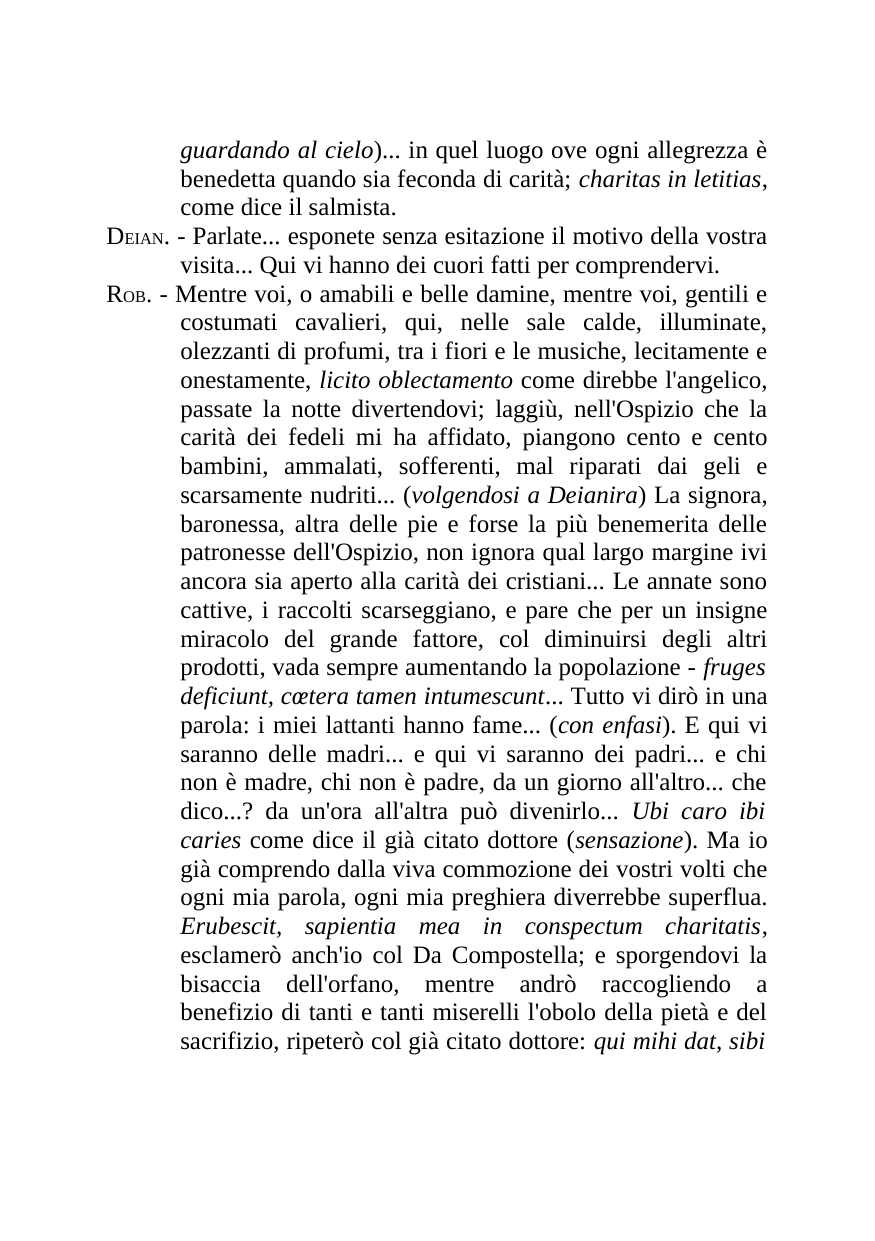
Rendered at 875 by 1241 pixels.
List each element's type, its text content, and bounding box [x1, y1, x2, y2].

text Rob. - Mentre voi, o amabili e belle damine, mentre voi, gentili e costumati cavalieri, qui, nelle sale calde, illuminate, olezzanti di profumi, tra i fiori e le musiche, lecitamente e onestamente, licito oblectamento come direbbe l'angelico, passate la notte divertendovi; laggiù, nell'Ospizio che la carità dei fedeli mi ha affidato, piangono cento e cento bambini, ammalati, sofferenti, mal riparati dai geli e scarsamente nudriti... (volgendosi a Deianira) La signora, baronessa, altra delle pie e forse la più benemerita delle patronesse dell'Ospizio, non ignora qual largo margine ivi ancora sia aperto alla carità dei cristiani... Le annate sono cattive, i raccolti scarseggiano, e pare che per un insigne miracolo del grande fattore, col diminuirsi degli altri prodotti, vada sempre aumentando la popolazione - fruges deficiunt, cœtera tamen intumescunt... Tutto vi dirò in una parola: i miei lattanti hanno fame... (con enfasi). E qui vi saranno delle madri... e qui vi saranno dei padri... e chi non è madre, chi non è padre, da un giorno all'altro... che dico...? da un'ora all'altra può divenirlo... Ubi caro ibi caries come dice il già citato dottore (sensazione). Ma io già comprendo dalla viva commozione dei vostri volti che ogni mia parola, ogni mia preghiera diverrebbe superflua. Erubescit, sapientia mea in conspectum charitatis, esclamerò anch'io col Da Compostella; e sporgendovi la bisaccia dell'orfano, mentre andrò raccogliendo a benefizio di tanti e tanti miserelli l'obolo della pietà e del sacrifizio, ripeterò col già citato dottore: qui mihi dat, sibi [106, 279, 768, 1055]
text guardando al cielo)... in quel luogo ove ogni allegrezza è benedetta quando sia feconda di carità; charitas in letitias, come dice il salmista. [106, 135, 768, 221]
text Deian. - Parlate... esponete senza esitazione il motivo della vostra visita... Qui vi hanno dei cuori fatti per comprendervi. [106, 221, 768, 279]
